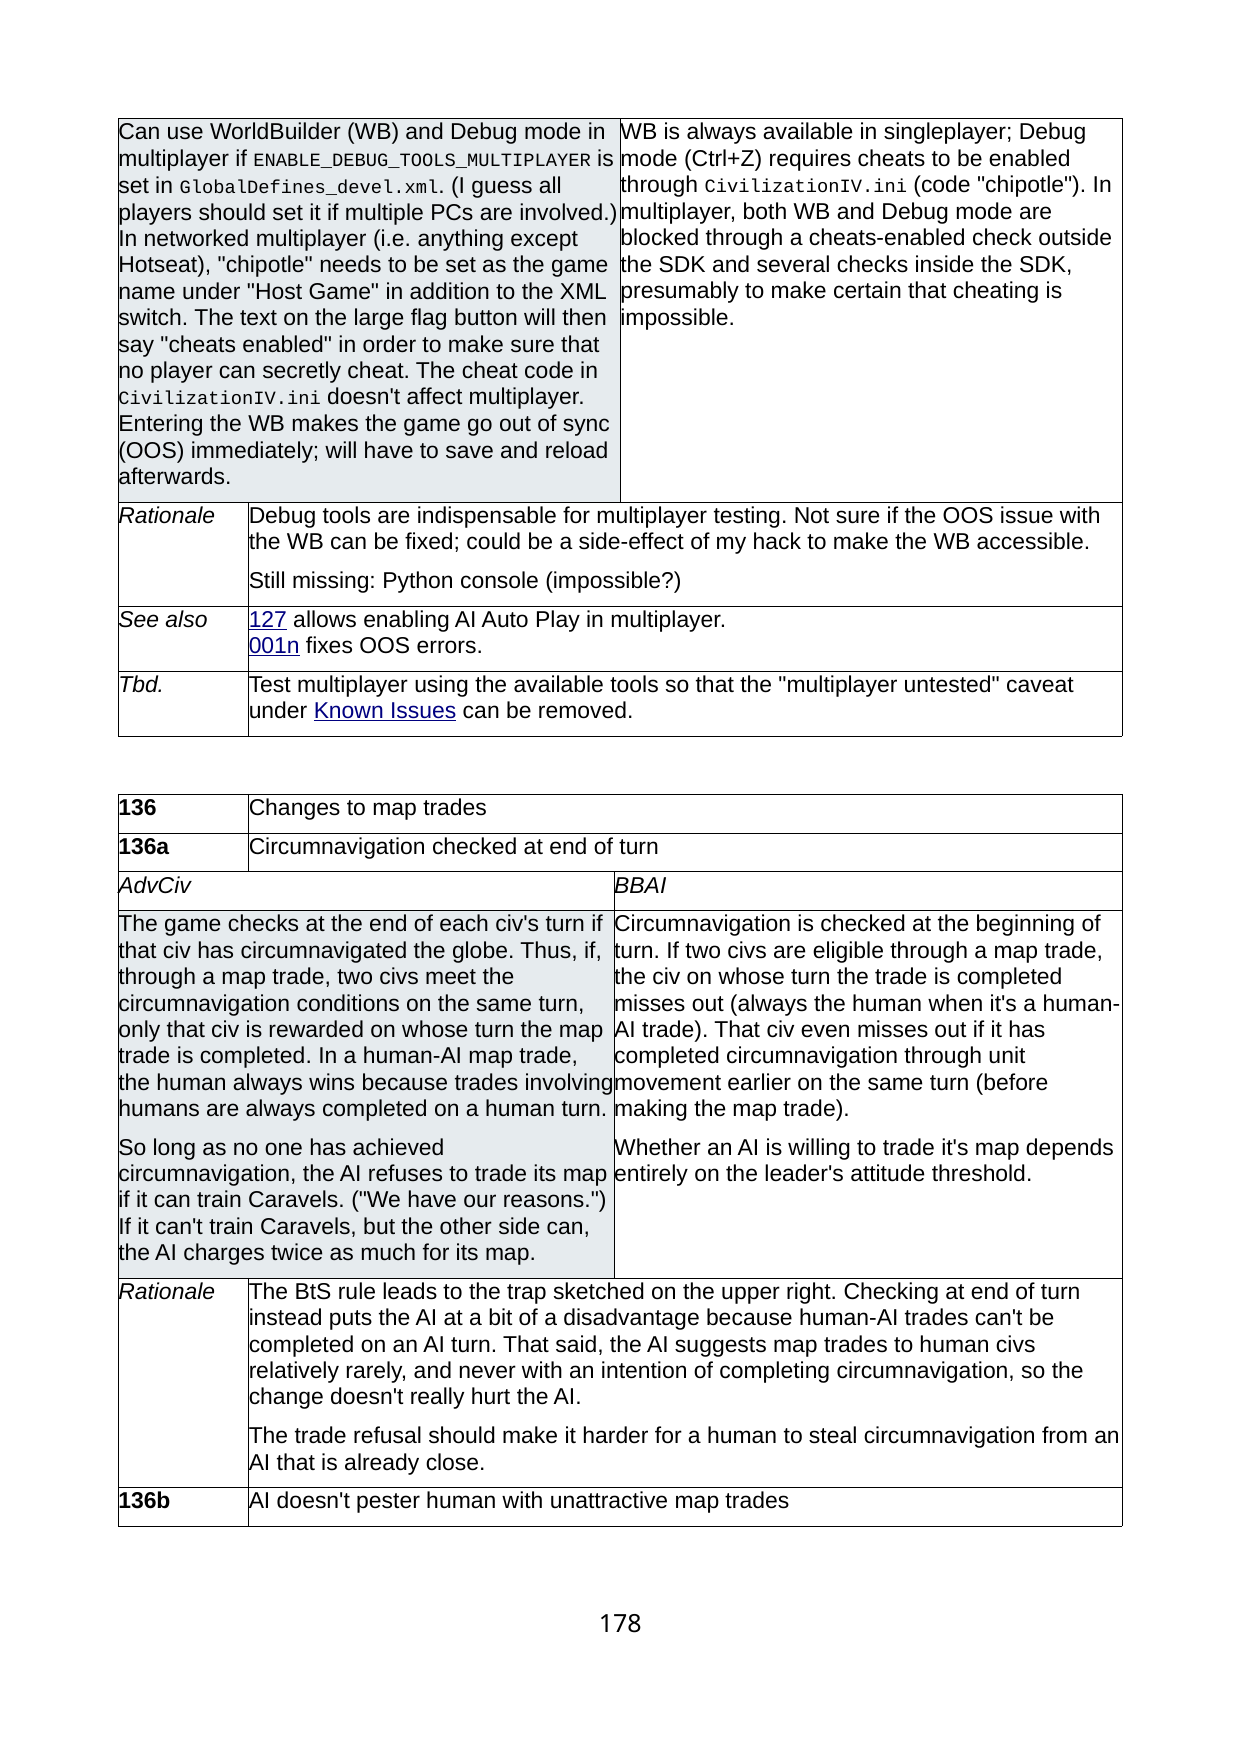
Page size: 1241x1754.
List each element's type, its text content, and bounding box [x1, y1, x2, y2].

table_cell See also [119, 607, 248, 671]
table_cell AdvCiv [119, 872, 614, 910]
table_cell Test multiplayer using the available tools so that the "multiplayer untested" caveat under Known Issues can be removed. [249, 672, 1122, 736]
table_cell Rationale [119, 503, 248, 606]
table_cell BBAI [615, 872, 1122, 910]
table_cell 136a [119, 834, 248, 871]
table_cell Tbd. [119, 672, 248, 736]
table_cell WB is always available in singleplayer; Debug mode (Ctrl+Z) requires cheats to be enabled through CivilizationIV.ini (code "chipotle"). In multiplayer, both WB and Debug mode are blocked through a cheats-enabled check outside the SDK and several checks inside the SDK, presumably to make certain that cheating is impossible. [621, 119, 1122, 502]
table_cell Circumnavigation is checked at the beginning of turn. If two civs are eligible through a map trade, the civ on whose turn the trade is completed misses out (always the human when it's a human-AI trade). That civ even misses out if it has completed circumnavigation through unit movement earlier on the same turn (before making the map trade). Whether an AI is willing to trade it's map depends entirely on the leader's attitude threshold. [615, 911, 1122, 1278]
table_cell Rationale [119, 1279, 248, 1487]
table_cell 136b [119, 1488, 248, 1526]
table_cell The BtS rule leads to the trap sketched on the upper right. Checking at end of turn instead puts the AI at a bit of a disadvantage because human-AI trades can't be completed on an AI turn. That said, the AI suggests map trades to human civs relatively rarely, and never with an intention of completing circumnavigation, so the change doesn't really hurt the AI. The trade refusal should make it harder for a human to steal circumnavigation from an AI that is already close. [249, 1279, 1122, 1487]
table_cell Debug tools are indispensable for multiplayer testing. Not sure if the OOS issue with the WB can be fixed; could be a side-effect of my hack to make the WB accessible. Still missing: Python console (impossible?) [249, 503, 1122, 606]
table_header Changes to map trades [249, 795, 1122, 833]
table_cell Circumnavigation checked at end of turn [249, 834, 1122, 871]
table_cell AI doesn't pester human with unattractive map trades [249, 1488, 1122, 1526]
table_header 136 [119, 795, 248, 833]
table_cell 127 allows enabling AI Auto Play in multiplayer. 001n fixes OOS errors. [249, 607, 1122, 671]
table_cell The game checks at the end of each civ's turn if that civ has circumnavigated the globe. Thus, if, through a map trade, two civs meet the circumnavigation conditions on the same turn, only that civ is rewarded on whose turn the map trade is completed. In a human-AI map trade, the human always wins because trades involving humans are always completed on a human turn. So long as no one has achieved circumnavigation, the AI refuses to trade its map if it can train Caravels. ("We have our reasons.") If it can't train Caravels, but the other side can, the AI charges twice as much for its map. [119, 911, 614, 1278]
table_cell Can use WorldBuilder (WB) and Debug mode in multiplayer if ENABLE_DEBUG_TOOLS_MULTIPLAYER is set in GlobalDefines_devel.xml. (I guess all players should set it if multiple PCs are involved.) In networked multiplayer (i.e. anything except Hotseat), "chipotle" needs to be set as the game name under "Host Game" in addition to the XML switch. The text on the large flag button will then say "cheats enabled" in order to make sure that no player can secretly cheat. The cheat code in CivilizationIV.ini doesn't affect multiplayer. Entering the WB makes the game go out of sync (OOS) immediately; will have to save and reload afterwards. [119, 119, 620, 502]
